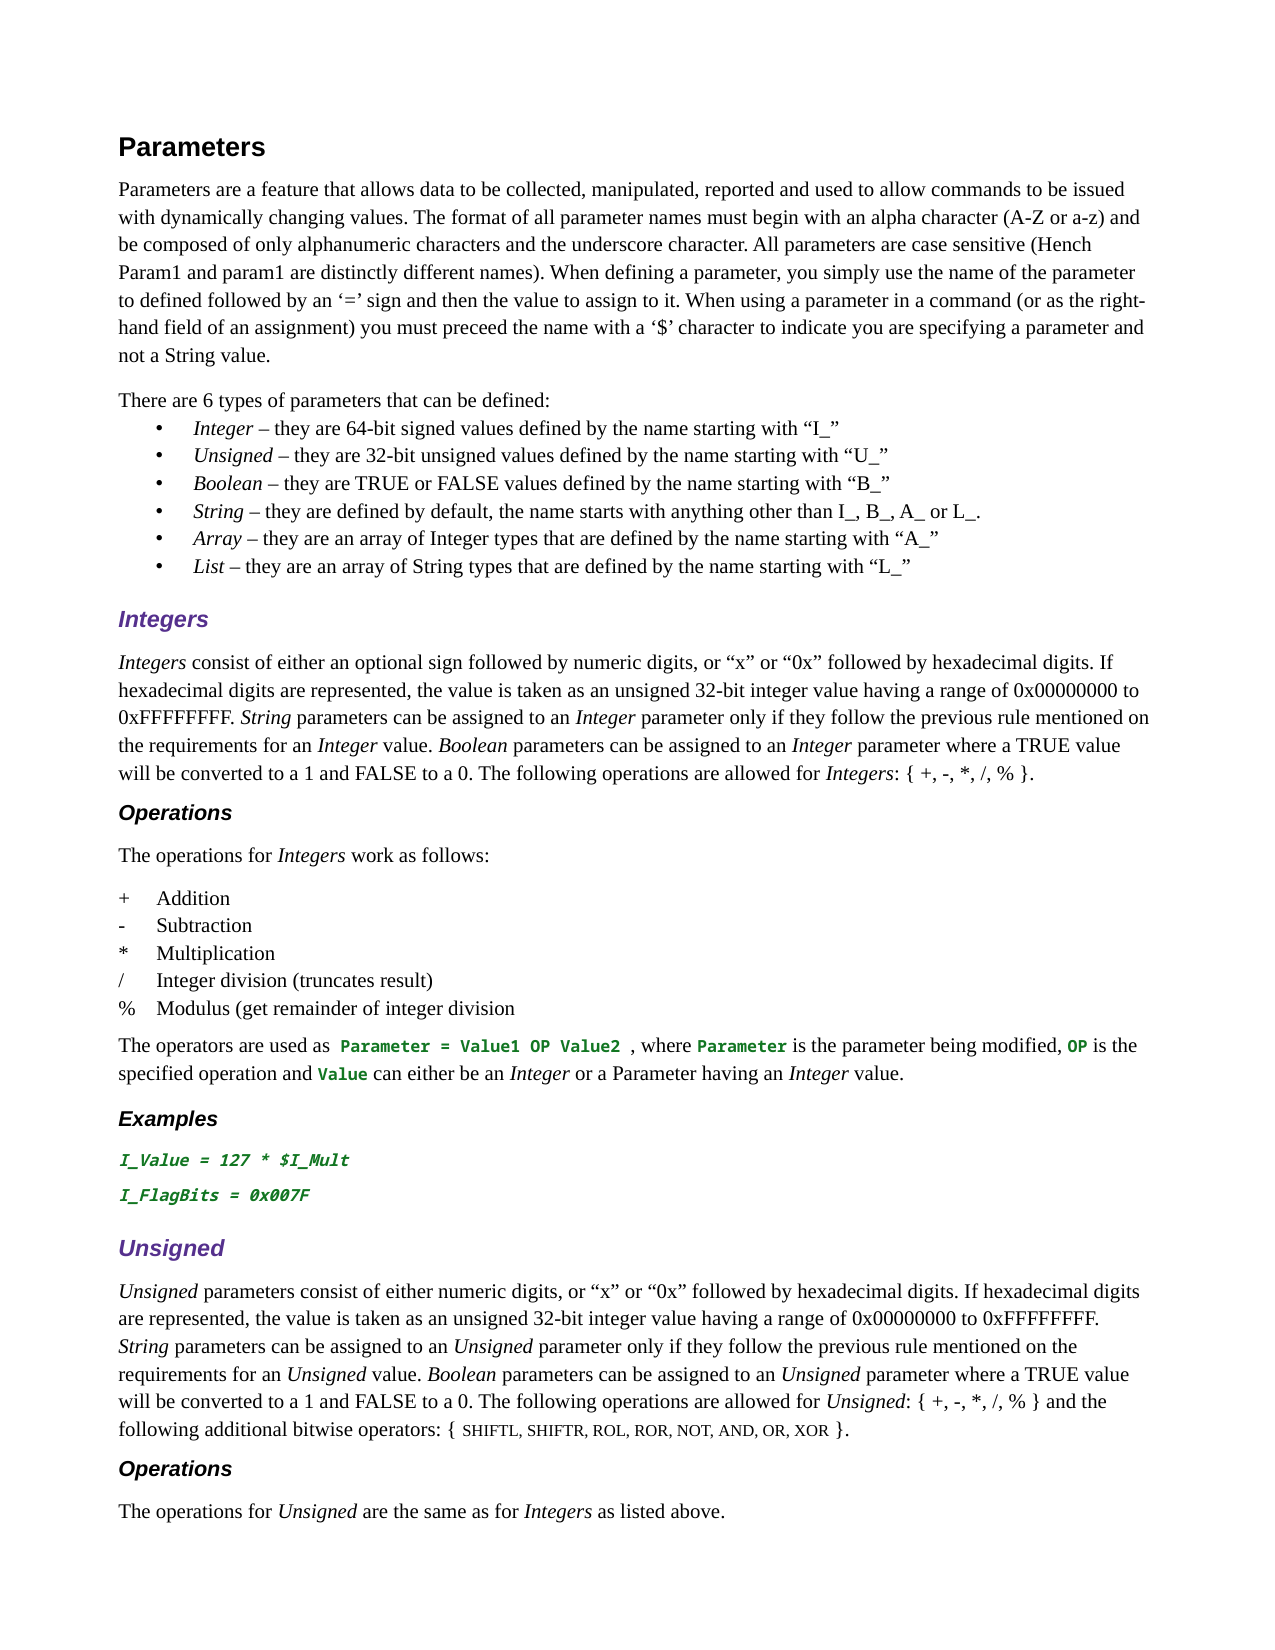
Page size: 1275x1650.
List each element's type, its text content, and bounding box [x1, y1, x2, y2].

text The operations for Unsigned are the same as for Integers as listed above. [118, 1499, 1157, 1523]
subtitle Integers [118, 605, 1157, 632]
subtitle Parameters [118, 131, 1157, 162]
text % Modulus (get remainder of integer division [118, 996, 1157, 1020]
list Unsigned – they are 32-bit unsigned values defined by the name starting with “U_” [156, 443, 1157, 467]
text * Multiplication [118, 941, 1157, 965]
text I_FlagBits = 0x007F [118, 1184, 1157, 1207]
text - Subtraction [118, 913, 1157, 937]
subtitle Unsigned [118, 1234, 1157, 1261]
text There are 6 types of parameters that can be defined: [118, 388, 1157, 412]
text / Integer division (truncates result) [118, 968, 1157, 992]
text The operators are used as Parameter = Value1 OP Value2 , where Parameter is the parameter being modified, OP is the specified operation and Value can either be an Integer or a Parameter having an Integer value. [118, 1032, 1157, 1085]
text The operations for Integers work as follows: [118, 843, 1157, 867]
list Boolean – they are TRUE or FALSE values defined by the name starting with “B_” [156, 471, 1157, 495]
list Array – they are an array of Integer types that are defined by the name starting with “A_” [156, 526, 1157, 550]
subtitle Operations [118, 1456, 1157, 1481]
text Integers consist of either an optional sign followed by numeric digits, or “x” or “0x” followed by hexadecimal digits. If hexadecimal digits are represented, the value is taken as an unsigned 32-bit integer value having a range of 0x00000000 to 0xFFFFFFFF. String parameters can be assigned to an Integer parameter only if they follow the previous rule mentioned on the requirements for an Integer value. Boolean parameters can be assigned to an Integer parameter where a TRUE value will be converted to a 1 and FALSE to a 0. The following operations are allowed for Integers: { +, -, *, /, % }. [118, 650, 1157, 784]
text I_Value = 127 * $I_Mult [118, 1149, 1157, 1172]
text + Addition [118, 886, 1157, 909]
list List – they are an array of String types that are defined by the name starting with “L_” [156, 554, 1157, 578]
subtitle Examples [118, 1106, 1157, 1131]
list String – they are defined by default, the name starts with anything other than I_, B_, A_ or L_. [156, 499, 1157, 523]
text Unsigned parameters consist of either numeric digits, or “x” or “0x” followed by hexadecimal digits. If hexadecimal digits are represented, the value is taken as an unsigned 32-bit integer value having a range of 0x00000000 to 0xFFFFFFFF. String parameters can be assigned to an Unsigned parameter only if they follow the previous rule mentioned on the requirements for an Unsigned value. Boolean parameters can be assigned to an Unsigned parameter where a TRUE value will be converted to a 1 and FALSE to a 0. The following operations are allowed for Unsigned: { +, -, *, /, % } and the following additional bitwise operators: { SHIFTL, SHIFTR, ROL, ROR, NOT, AND, OR, XOR }. [118, 1279, 1157, 1441]
subtitle Operations [118, 800, 1157, 825]
list Integer – they are 64-bit signed values defined by the name starting with “I_” [156, 416, 1157, 440]
text Parameters are a feature that allows data to be collected, manipulated, reported and used to allow commands to be issued with dynamically changing values. The format of all parameter names must begin with an alpha character (A-Z or a-z) and be composed of only alphanumeric characters and the underscore character. All parameters are case sensitive (Hench Param1 and param1 are distinctly different names). When defining a parameter, you simply use the name of the parameter to defined followed by an ‘=’ sign and then the value to assign to it. When using a parameter in a command (or as the right-hand field of an assignment) you must preceed the name with a ‘$’ character to indicate you are specifying a parameter and not a String value. [118, 177, 1157, 367]
